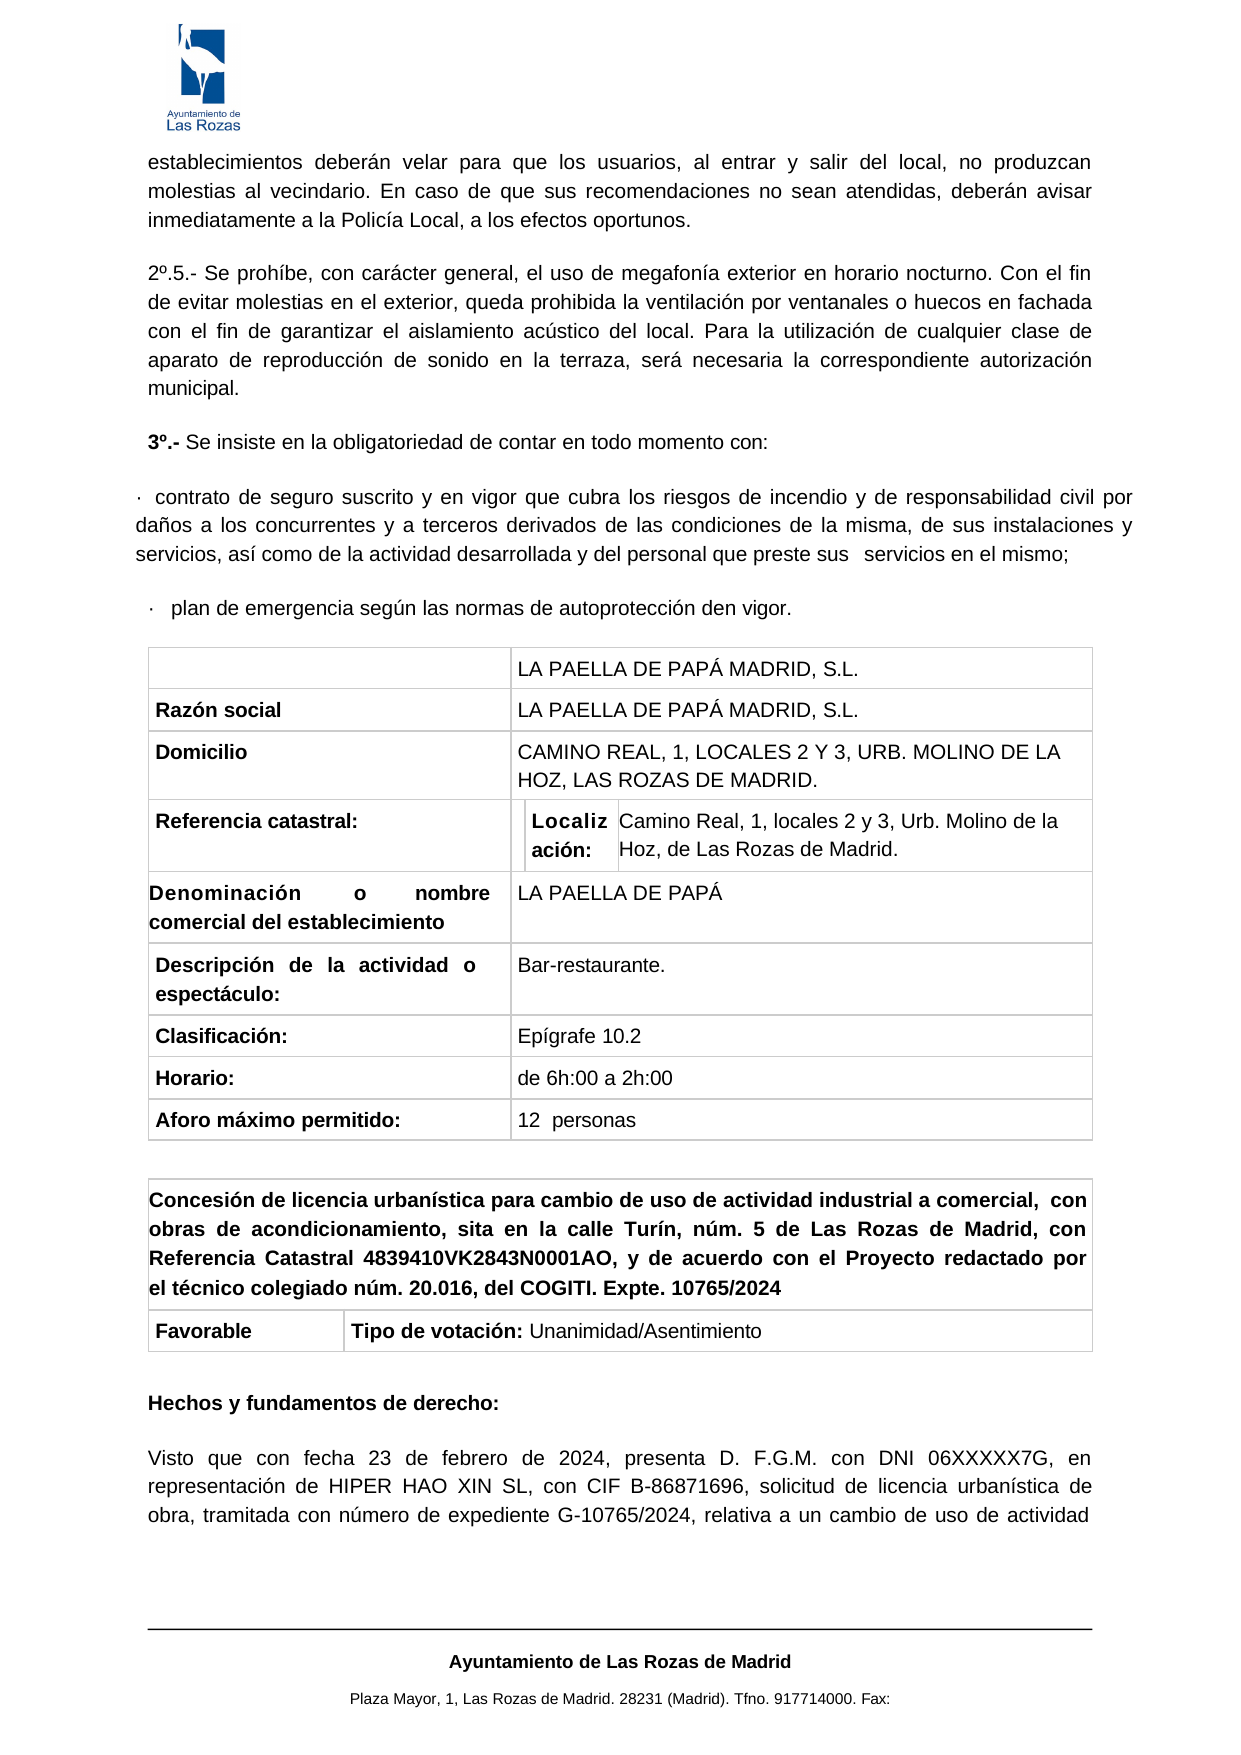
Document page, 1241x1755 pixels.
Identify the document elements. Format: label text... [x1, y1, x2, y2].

text establecimientos deberán velar para que los usuarios, al entrar y salir del local, no produzcan molestias al vecindario. En caso de que sus recomendaciones no sean atendidas, deberán avisar inmediatamente a la Policía Local, a los efectos oportunos. [148, 150, 1093, 231]
table_cell Tipo de votación: Unanimidad/Asentimiento [345, 1311, 1092, 1351]
table_cell Domicilio [149, 732, 510, 799]
table_cell de 6h:00 a 2h:00 [512, 1057, 1092, 1098]
table_cell Bar-restaurante. [512, 944, 1092, 1014]
table_cell [512, 800, 524, 871]
table_cell Clasificación: [149, 1016, 510, 1056]
table_cell Descripción de la actividad o espectáculo: [149, 944, 510, 1014]
table_cell Denominación o nombre comercial del establecimiento [149, 872, 510, 942]
table_cell Aforo máximo permitido: [149, 1100, 510, 1139]
table_cell 12 personas [512, 1100, 1092, 1139]
table_cell LA PAELLA DE PAPÁ [512, 872, 1092, 942]
table_header [149, 648, 510, 688]
list contrato de seguro suscrito y en vigor que cubra los riesgos de incendio y de responsabilidad civil por daños a los concurrentes y a terceros derivados de las condiciones de la misma, de sus instalaciones y servicios, así como de la actividad desarrollada y del personal que preste sus servicios en el mismo; [135, 484, 1134, 566]
table_header LA PAELLA DE PAPÁ MADRID, S.L. [512, 648, 1092, 688]
list plan de emergencia según las normas de autoprotección den vigor. [148, 596, 1134, 620]
table_cell Localiz ación: [526, 800, 618, 871]
table_cell Horario: [149, 1057, 510, 1098]
table_cell Favorable [149, 1311, 343, 1351]
table_cell CAMINO REAL, 1, LOCALES 2 Y 3, URB. MOLINO DE LA HOZ, LAS ROZAS DE MADRID. [512, 732, 1092, 799]
subtitle Hechos y fundamentos de derecho: [148, 1391, 1134, 1415]
text 3º.- Se insiste en la obligatoriedad de contar en todo momento con: [148, 430, 1134, 454]
text Visto que con fecha 23 de febrero de 2024, presenta D. F.G.M. con DNI 06XXXXX7G, en representación de HIPER HAO XIN SL, con CIF B-86871696, solicitud de licencia urbanística de obra, tramitada con número de expediente G-10765/2024, relativa a un cambio de uso de actividad [148, 1445, 1093, 1527]
table_cell LA PAELLA DE PAPÁ MADRID, S.L. [512, 689, 1092, 729]
table_cell Epígrafe 10.2 [512, 1016, 1092, 1056]
table_header Concesión de licencia urbanística para cambio de uso de actividad industrial a comercial, con obras de acondicionamiento, sita en la calle Turín, núm. 5 de Las Rozas de Madrid, con Referencia Catastral 4839410VK2843N0001AO, y de acuerdo con el Proyecto redactado por el técnico colegiado núm. 20.016, del COGITI. Expte. 10765/2024 [149, 1180, 1092, 1308]
table_cell Camino Real, 1, locales 2 y 3, Urb. Molino de la Hoz, de Las Rozas de Madrid. [619, 800, 1092, 871]
table_cell Referencia catastral: [149, 800, 510, 871]
text 2º.5.- Se prohíbe, con carácter general, el uso de megafonía exterior en horario nocturno. Con el fin de evitar molestias en el exterior, queda prohibida la ventilación por ventanales o huecos en fachada con el fin de garantizar el aislamiento acústico del local. Para la utilización de cualquier clase de aparato de reproducción de sonido en la terraza, será necesaria la correspondiente autorización municipal. [148, 261, 1093, 400]
table_cell Razón social [149, 689, 510, 729]
